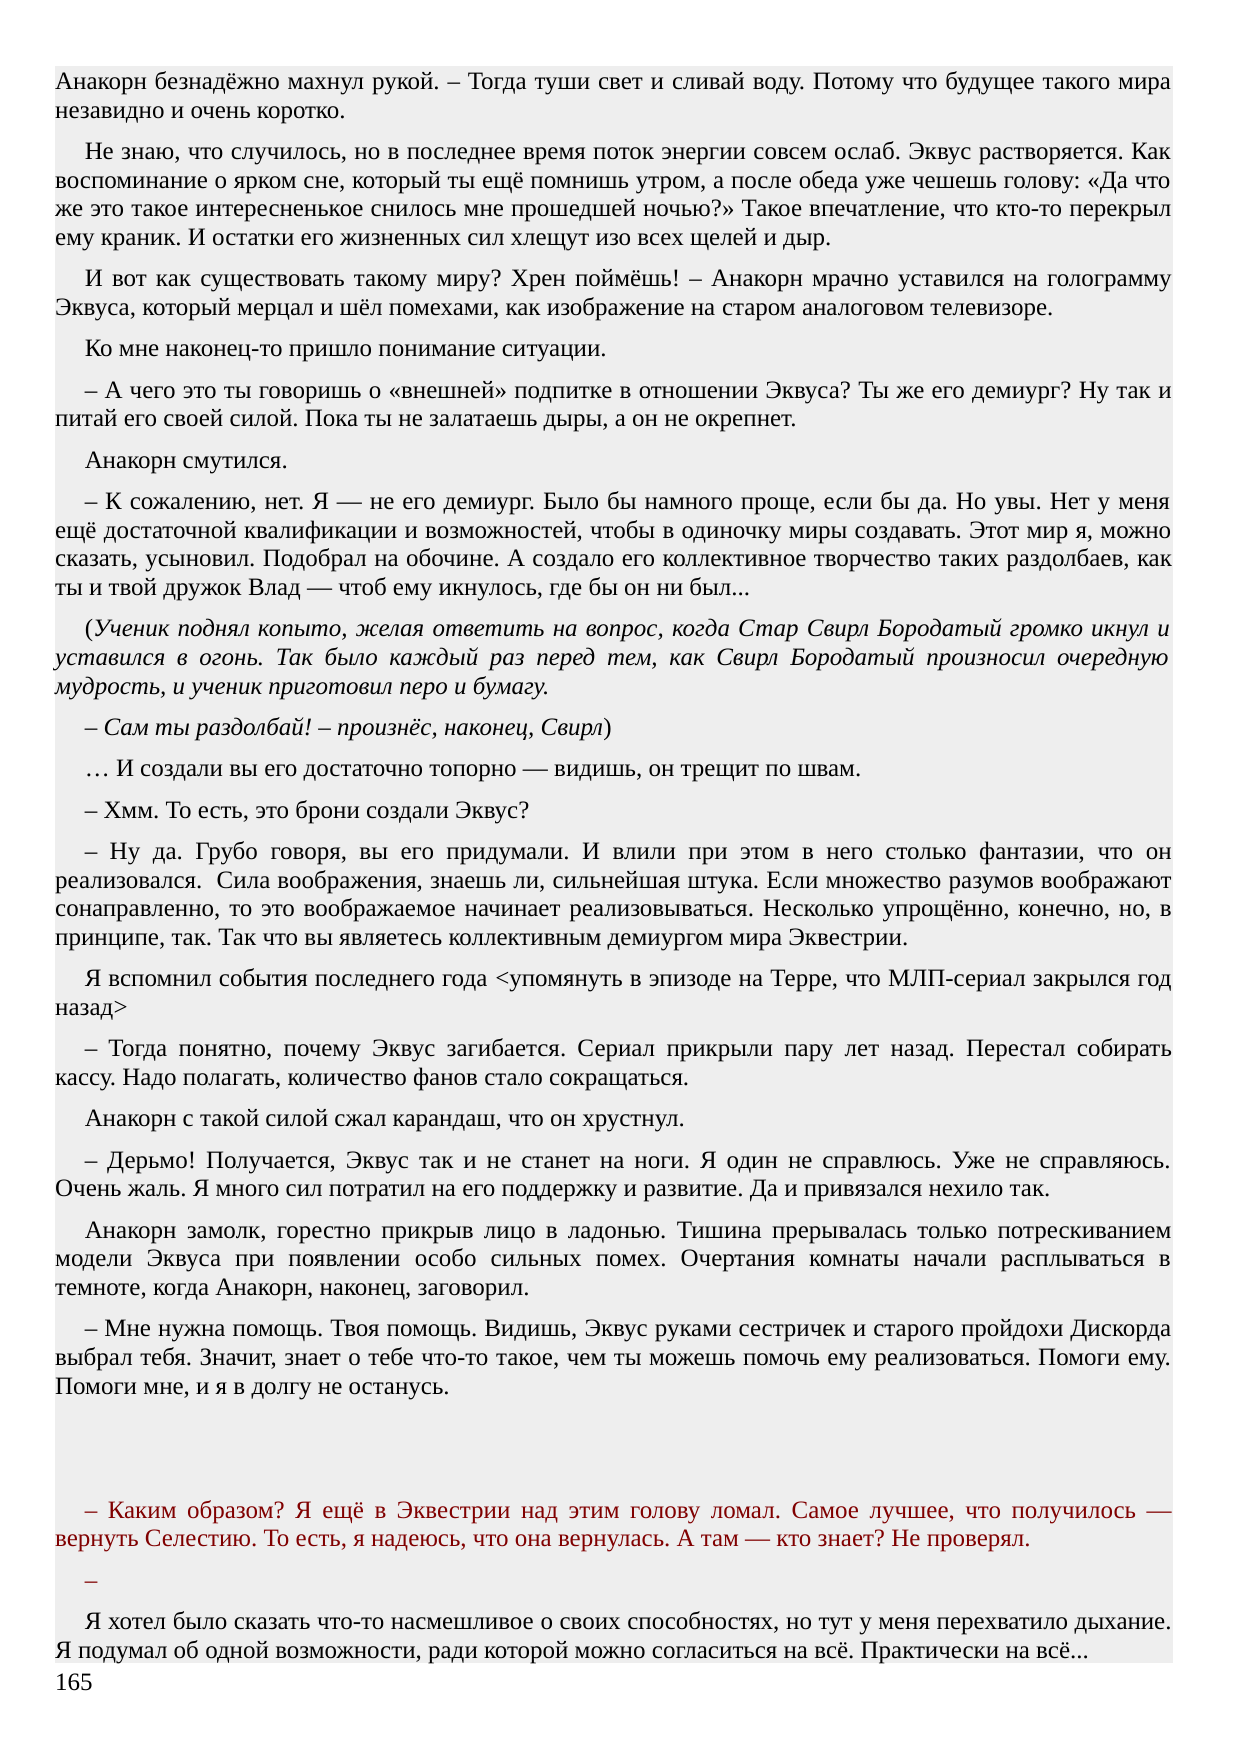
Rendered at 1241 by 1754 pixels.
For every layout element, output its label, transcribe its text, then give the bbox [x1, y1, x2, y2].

text – Ну да. Грубо говоря, вы его придумали. И влили при этом в него столько фантазии, что он реализовался. Сила воображения, знаешь ли, сильнейшая штука. Если множество разумов воображают сонаправленно, то это воображаемое начинает реализовываться. Несколько упрощённо, конечно, но, в принципе, так. Так что вы являетесь коллективным демиургом мира Эквестрии. [55, 836, 1173, 951]
text Не знаю, что случилось, но в последнее время поток энергии совсем ослаб. Эквус растворяется. Как воспоминание о ярком сне, который ты ещё помнишь утром, а после обеда уже чешешь голову: «Да что же это такое интересненькое снилось мне прошедшей ночью?» Такое впечатление, что кто-то перекрыл ему краник. И остатки его жизненных сил хлещут изо всех щелей и дыр. [55, 136, 1173, 251]
text – А чего это ты говоришь о «внешней» подпитке в отношении Эквуса? Ты же его демиург? Ну так и питай его своей силой. Пока ты не залатаешь дыры, а он не окрепнет. [55, 375, 1173, 432]
text Я хотел было сказать что-то насмешливое о своих способностях, но тут у меня перехватило дыхание. Я подумал об одной возможности, ради которой можно согласиться на всё. Практически на всё... [55, 1606, 1173, 1663]
text Ко мне наконец-то пришло понимание ситуации. [55, 333, 1173, 362]
text Анакорн безнадёжно махнул рукой. – Тогда туши свет и сливай воду. Потому что будущее такого мира незавидно и очень коротко. [55, 66, 1173, 123]
text – [55, 1565, 1173, 1593]
text – Хмм. То есть, это брони создали Эквус? [55, 795, 1173, 823]
text … И создали вы его достаточно топорно — видишь, он трещит по швам. [55, 753, 1173, 782]
text Анакорн замолк, горестно прикрыв лицо в ладонью. Тишина прерывалась только потрескиванием модели Эквуса при появлении особо сильных помех. Очертания комнаты начали расплываться в темноте, когда Анакорн, наконец, заговорил. [55, 1215, 1173, 1301]
text – Дерьмо! Получается, Эквус так и не станет на ноги. Я один не справлюсь. Уже не справляюсь. Очень жаль. Я много сил потратил на его поддержку и развитие. Да и привязался нехило так. [55, 1145, 1173, 1202]
text Я вспомнил события последнего года <упомянуть в эпизоде на Терре, что МЛП-сериал закрылся год назад> [55, 963, 1173, 1021]
text – Каким образом? Я ещё в Эквестрии над этим голову ломал. Самое лучшее, что получилось — вернуть Селестию. То есть, я надеюсь, что она вернулась. А там — кто знает? Не проверял. [55, 1495, 1173, 1552]
text (Ученик поднял копыто, желая ответить на вопрос, когда Стар Свирл Бородатый громко икнул и уставился в огонь. Так было каждый раз перед тем, как Свирл Бородатый произносил очередную мудрость, и ученик приготовил перо и бумагу. [55, 613, 1173, 700]
text – Тогда понятно, почему Эквус загибается. Сериал прикрыли пару лет назад. Перестал собирать кассу. Надо полагать, количество фанов стало сокращаться. [55, 1033, 1173, 1091]
text – Сам ты раздолбай! – произнёс, наконец, Свирл) [55, 712, 1173, 741]
text – Мне нужна помощь. Твоя помощь. Видишь, Эквус руками сестричек и старого пройдохи Дискорда выбрал тебя. Значит, знает о тебе что-то такое, чем ты можешь помочь ему реализоваться. Помоги ему. Помоги мне, и я в долгу не останусь. [55, 1313, 1173, 1400]
text Анакорн смутился. [55, 445, 1173, 473]
text И вот как существовать такому миру? Хрен поймёшь! – Анакорн мрачно уставился на голограмму Эквуса, который мерцал и шёл помехами, как изображение на старом аналоговом телевизоре. [55, 263, 1173, 321]
text Анакорн с такой силой сжал карандаш, что он хрустнул. [55, 1103, 1173, 1132]
text – К сожалению, нет. Я — не его демиург. Было бы намного проще, если бы да. Но увы. Нет у меня ещё достаточной квалификации и возможностей, чтобы в одиночку миры создавать. Этот мир я, можно сказать, усыновил. Подобрал на обочине. А создало его коллективное творчество таких раздолбаев, как ты и твой дружок Влад — чтоб ему икнулось, где бы он ни был... [55, 486, 1173, 601]
